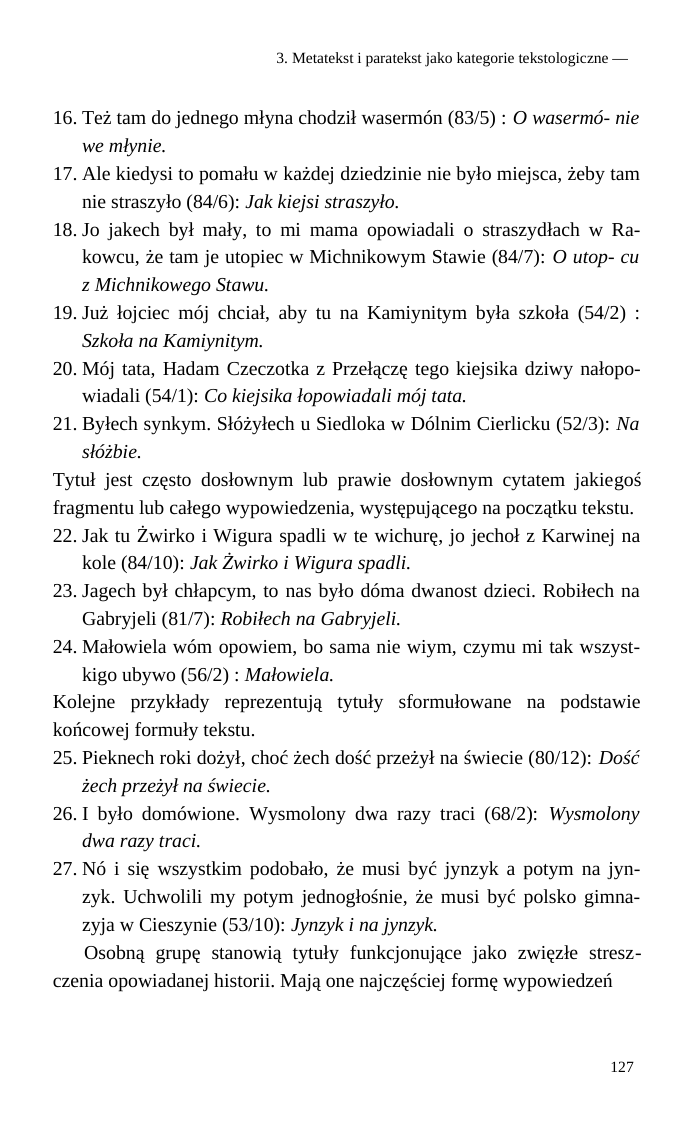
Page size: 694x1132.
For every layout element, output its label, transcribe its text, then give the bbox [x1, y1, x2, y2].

text Tytuł jest często dosłownym lub prawie dosłownym cytatem jakie­goś fragmentu lub całego wypowiedzenia, występującego na początku tekstu. [53, 468, 641, 518]
list Pieknech roki dożył, choć żech dość przeżył na świecie (80/12): Dość żech przeżył na świecie. [53, 746, 641, 797]
list Byłech synkym. Słóżyłech u Siedloka w Dólnim Cierlicku (52/3): Na słóżbie. [53, 412, 641, 463]
list Ale kiedysi to pomału w każdej dziedzinie nie było miejsca, żeby tam nie straszyło (84/6): Jak kiejsi straszyło. [53, 162, 641, 213]
list Też tam do jednego młyna chodził wasermón (83/5) : O wasermó- nie we młynie. [53, 106, 641, 157]
list I było domówione. Wysmolony dwa razy traci (68/2): Wysmolony dwa razy traci. [53, 802, 641, 852]
list Nó i się wszystkim podobało, że musi być jynzyk a potym na jyn- zyk. Uchwolili my potym jednogłośnie, że musi być polsko gimna- zyja w Cieszynie (53/10): Jynzyk i na jynzyk. [53, 857, 641, 936]
list Mój tata, Hadam Czeczotka z Przełączę tego kiejsika dziwy nałopo- wiadali (54/1): Co kiejsika łopowiadali mój tata. [53, 357, 641, 407]
text 127 [610, 1058, 639, 1076]
list Jak tu Żwirko i Wigura spadli w te wichurę, jo jechoł z Karwinej na kole (84/10): Jak Żwirko i Wigura spadli. [53, 523, 641, 574]
list Już łojciec mój chciał, aby tu na Kamiynitym była szkoła (54/2) : Szkoła na Kamiynitym. [53, 301, 641, 352]
list Małowiela wóm opowiem, bo sama nie wiym, czymu mi tak wszyst- kigo ubywo (56/2) : Małowiela. [53, 635, 641, 685]
text Kolejne przykłady reprezentują tytuły sformułowane na podstawie końcowej formuły tekstu. [53, 690, 641, 741]
list Jo jakech był mały, to mi mama opowiadali o straszydłach w Ra- kowcu, że tam je utopiec w Michnikowym Stawie (84/7): O utop- cu z Michnikowego Stawu. [53, 218, 641, 296]
list Jagech był chłapcym, to nas było dóma dwanost dzieci. Robiłech na Gabryjeli (81/7): Robiłech na Gabryjeli. [53, 579, 641, 630]
text Osobną grupę stanowią tytuły funkcjonujące jako zwięzłe stresz­czenia opowiadanej historii. Mają one najczęściej formę wypowiedzeń [53, 941, 641, 991]
text 3. Metatekst i paratekst jako kategorie tekstologiczne — [276, 49, 640, 67]
